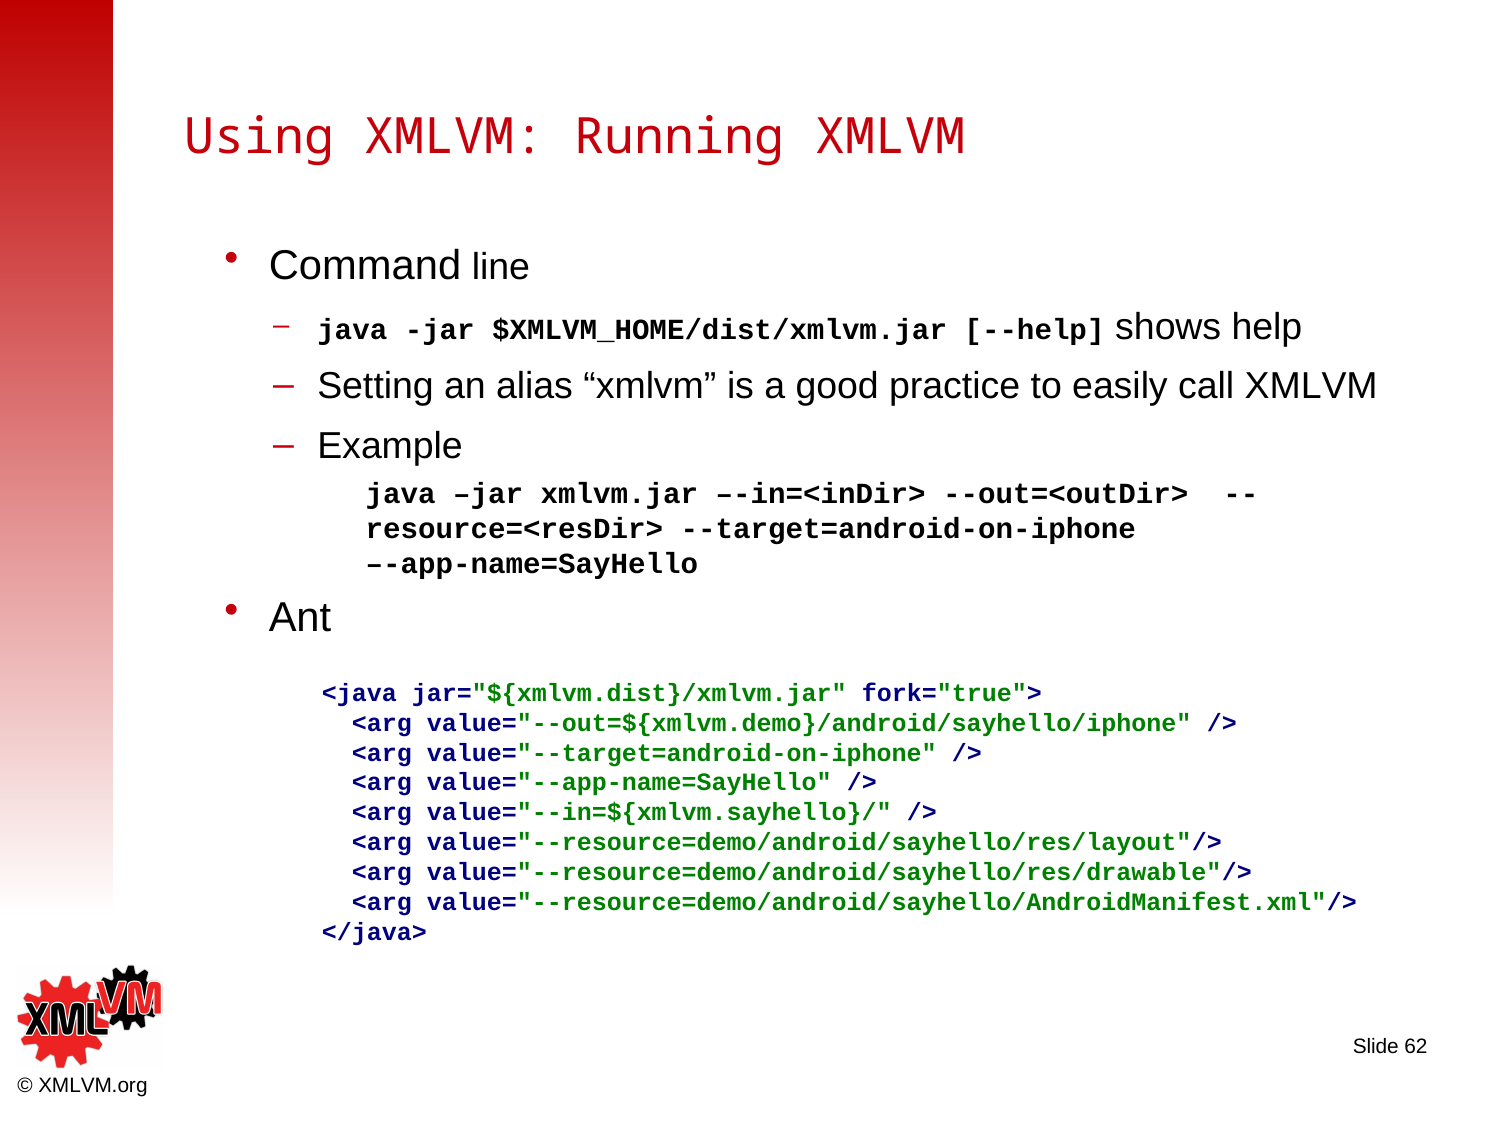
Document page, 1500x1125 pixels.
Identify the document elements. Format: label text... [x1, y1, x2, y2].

text_box <java jar="${xmlvm.dist}/xmlvm.jar" fork="true"> <arg value="--out=${xmlvm.demo}/android/sayhello/iphone" /> <arg value="--target=android-on-iphone" /> <arg value="--app-name=SayHello" /> <arg value="--in=${xmlvm.sayhello}/" /> <arg value="--resource=demo/android/sayhello/res/layout"/> <arg value="--resource=demo/android/sayhello/res/drawable"/> <arg value="--resource=demo/android/sayhello/AndroidManifest.xml"/> </java> [307, 668, 1372, 994]
list Command line java -jar $XMLVM_HOME/dist/xmlvm.jar [--help] shows help Setting an alias “xmlvm” is a good practice to easily call XMLVM Example java –jar xmlvm.jar –-in=<inDir> --out=<outDir> --resource=<resDir> --target=android-on-iphone –-app-name=SayHello Ant [224, 237, 1447, 986]
picture [16, 964, 164, 1069]
title Using XMLVM: Running XMLVM [170, 74, 1447, 200]
